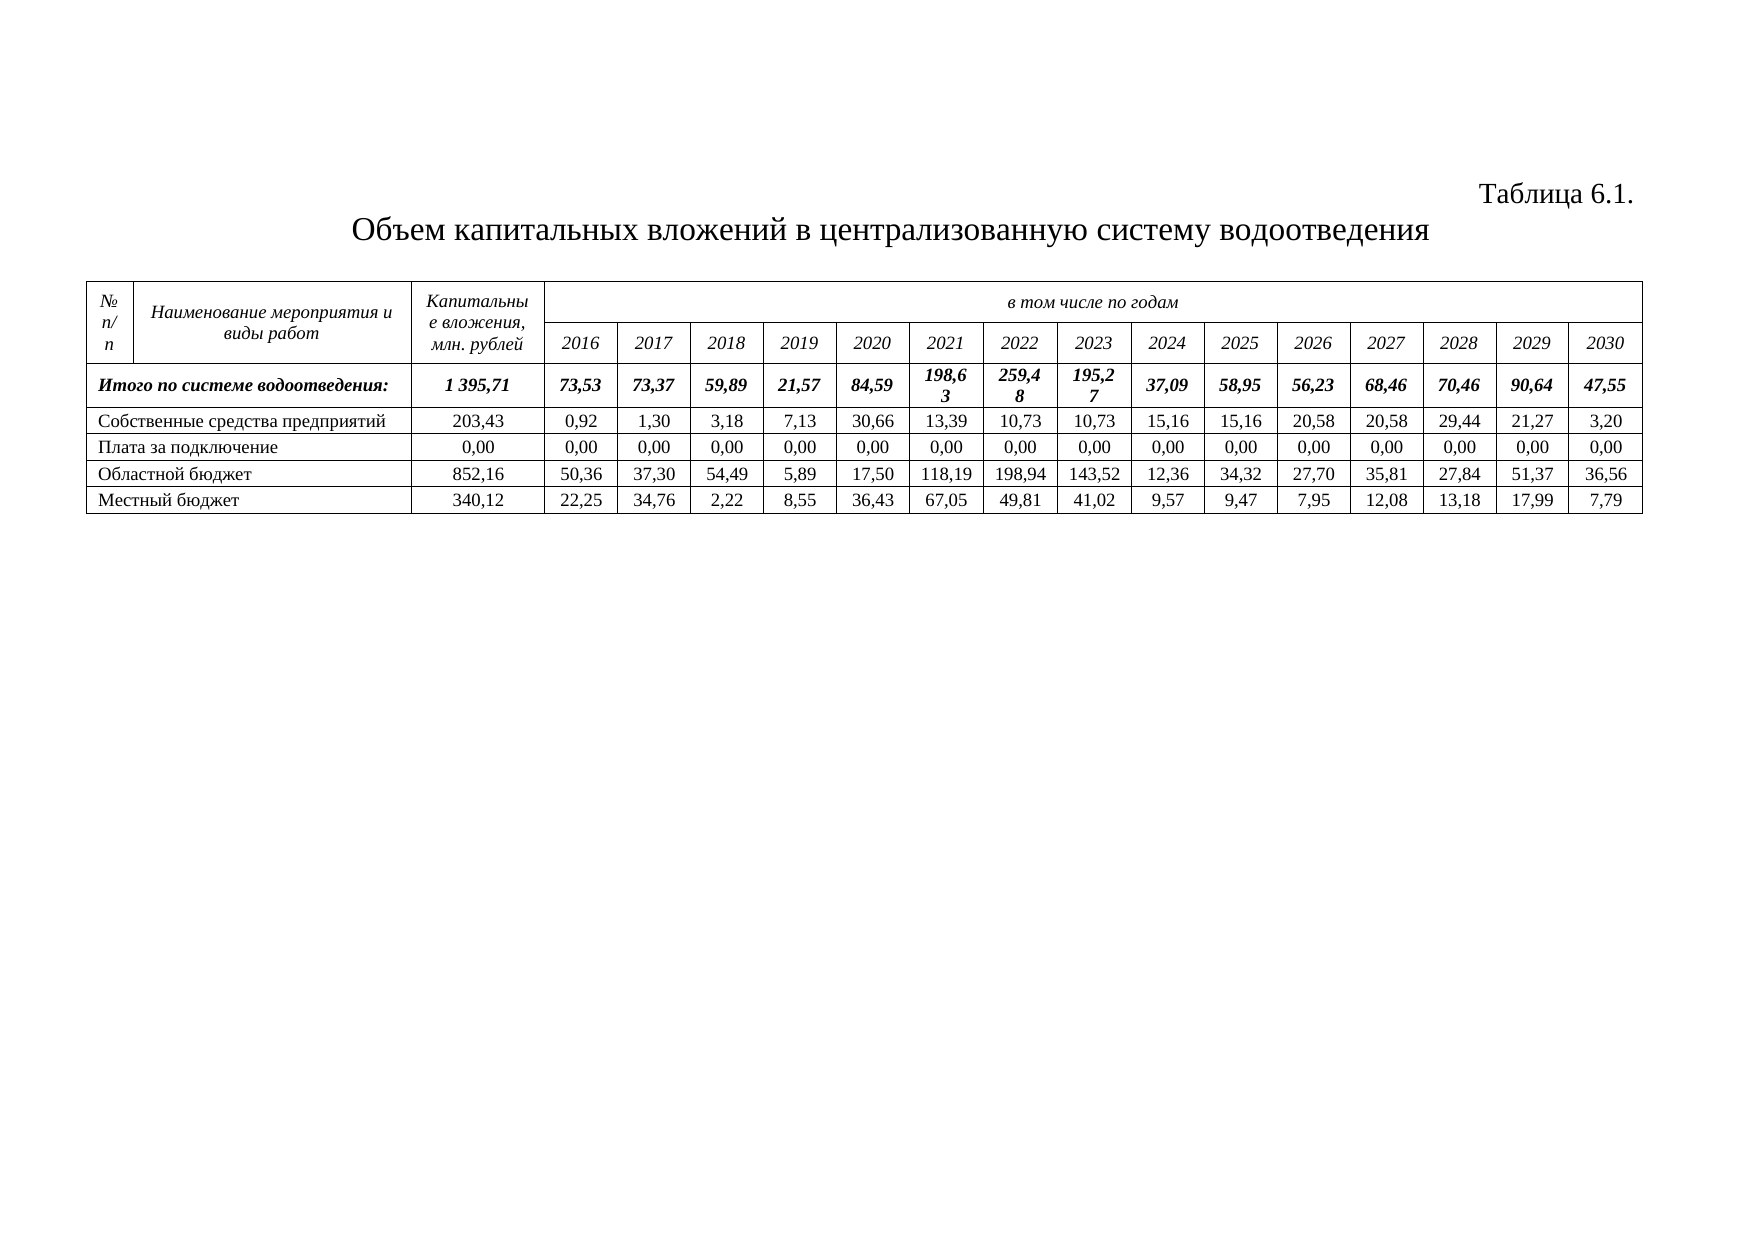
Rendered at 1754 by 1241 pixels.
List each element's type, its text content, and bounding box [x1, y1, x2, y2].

table_header в том числе по годам [545, 282, 1642, 322]
table_cell 47,55 [1569, 364, 1642, 407]
table_cell 2022 [984, 323, 1057, 362]
table_cell 13,18 [1424, 487, 1496, 513]
table_cell 143,52 [1058, 461, 1131, 486]
table_cell 30,66 [837, 408, 909, 433]
table_cell 0,00 [412, 434, 544, 460]
table_cell Итого по системе водоотведения: [87, 364, 411, 407]
table_cell 7,79 [1569, 487, 1642, 513]
table_cell 2020 [837, 323, 909, 362]
table_cell 27,84 [1424, 461, 1496, 486]
table_cell 36,56 [1569, 461, 1642, 486]
table_cell 12,36 [1132, 461, 1204, 486]
table_cell 21,57 [764, 364, 836, 407]
table_cell 203,43 [412, 408, 544, 433]
table_cell 2019 [764, 323, 836, 362]
table_cell 37,30 [618, 461, 690, 486]
table_cell 90,64 [1497, 364, 1568, 407]
table_cell 9,47 [1205, 487, 1277, 513]
table_cell 9,57 [1132, 487, 1204, 513]
table_cell 34,76 [618, 487, 690, 513]
table_cell 1,30 [618, 408, 690, 433]
table_cell 20,58 [1351, 408, 1423, 433]
table_cell 17,99 [1497, 487, 1568, 513]
table_cell 0,00 [1569, 434, 1642, 460]
table_cell 73,37 [618, 364, 690, 407]
table_cell 2024 [1132, 323, 1204, 362]
table_cell 5,89 [764, 461, 836, 486]
table_cell 2016 [545, 323, 617, 362]
table_cell 58,95 [1205, 364, 1277, 407]
table_cell 27,70 [1278, 461, 1350, 486]
table_cell 0,00 [1424, 434, 1496, 460]
table_cell Плата за подключение [87, 434, 411, 460]
table_cell 54,49 [691, 461, 763, 486]
table_cell 2018 [691, 323, 763, 362]
table_cell 29,44 [1424, 408, 1496, 433]
table_cell 41,02 [1058, 487, 1131, 513]
table_cell 84,59 [837, 364, 909, 407]
table_cell 0,00 [764, 434, 836, 460]
table_cell 37,09 [1132, 364, 1204, 407]
table_cell 0,00 [1351, 434, 1423, 460]
table_cell 20,58 [1278, 408, 1350, 433]
table_header Наименование мероприятия и виды работ [134, 282, 411, 362]
text Объем капитальных вложений в централизованную систему водоотведения [89, 209, 1634, 248]
table_cell 7,95 [1278, 487, 1350, 513]
table_cell 0,00 [1278, 434, 1350, 460]
table_cell 15,16 [1132, 408, 1204, 433]
table_cell 2,22 [691, 487, 763, 513]
table_cell 2025 [1205, 323, 1277, 362]
table_cell 1 395,71 [412, 364, 544, 407]
table_cell 13,39 [910, 408, 983, 433]
table_cell 50,36 [545, 461, 617, 486]
table_cell 198,63 [910, 364, 983, 407]
table_cell Областной бюджет [87, 461, 411, 486]
table_cell 35,81 [1351, 461, 1423, 486]
table_cell 198,94 [984, 461, 1057, 486]
table_cell 0,92 [545, 408, 617, 433]
table_cell 0,00 [1497, 434, 1568, 460]
table_cell 0,00 [910, 434, 983, 460]
table_cell 36,43 [837, 487, 909, 513]
table_cell 0,00 [1132, 434, 1204, 460]
table_cell 2026 [1278, 323, 1350, 362]
table_cell 17,50 [837, 461, 909, 486]
table_cell 3,18 [691, 408, 763, 433]
table_cell 259,48 [984, 364, 1057, 407]
table_cell 2028 [1424, 323, 1496, 362]
table_cell 56,23 [1278, 364, 1350, 407]
table_cell 10,73 [984, 408, 1057, 433]
table_cell 0,00 [1205, 434, 1277, 460]
table_cell 34,32 [1205, 461, 1277, 486]
table_cell 2017 [618, 323, 690, 362]
table_cell 22,25 [545, 487, 617, 513]
table_cell 21,27 [1497, 408, 1568, 433]
table_cell 10,73 [1058, 408, 1131, 433]
table_cell 59,89 [691, 364, 763, 407]
table_cell 2027 [1351, 323, 1423, 362]
table_cell 67,05 [910, 487, 983, 513]
table_cell Собственные средства предприятий [87, 408, 411, 433]
table_cell 3,20 [1569, 408, 1642, 433]
table_cell 0,00 [691, 434, 763, 460]
table_cell 2029 [1497, 323, 1568, 362]
table_cell 852,16 [412, 461, 544, 486]
table_cell 0,00 [545, 434, 617, 460]
table_cell Местный бюджет [87, 487, 411, 513]
table_cell 70,46 [1424, 364, 1496, 407]
table_header Капитальные вложения, млн. рублей [412, 282, 544, 362]
table_cell 49,81 [984, 487, 1057, 513]
table_cell 68,46 [1351, 364, 1423, 407]
table_cell 2023 [1058, 323, 1131, 362]
table_cell 12,08 [1351, 487, 1423, 513]
table_cell 51,37 [1497, 461, 1568, 486]
table_cell 2021 [910, 323, 983, 362]
table_cell 195,27 [1058, 364, 1131, 407]
table_cell 118,19 [910, 461, 983, 486]
table_cell 15,16 [1205, 408, 1277, 433]
table_header № п/п [87, 282, 133, 362]
table_cell 2030 [1569, 323, 1642, 362]
table_cell 0,00 [984, 434, 1057, 460]
text Таблица 6.1. [89, 176, 1634, 209]
table_cell 73,53 [545, 364, 617, 407]
table_cell 0,00 [1058, 434, 1131, 460]
table_cell 0,00 [837, 434, 909, 460]
table_cell 340,12 [412, 487, 544, 513]
table_cell 0,00 [618, 434, 690, 460]
table_cell 8,55 [764, 487, 836, 513]
table_cell 7,13 [764, 408, 836, 433]
